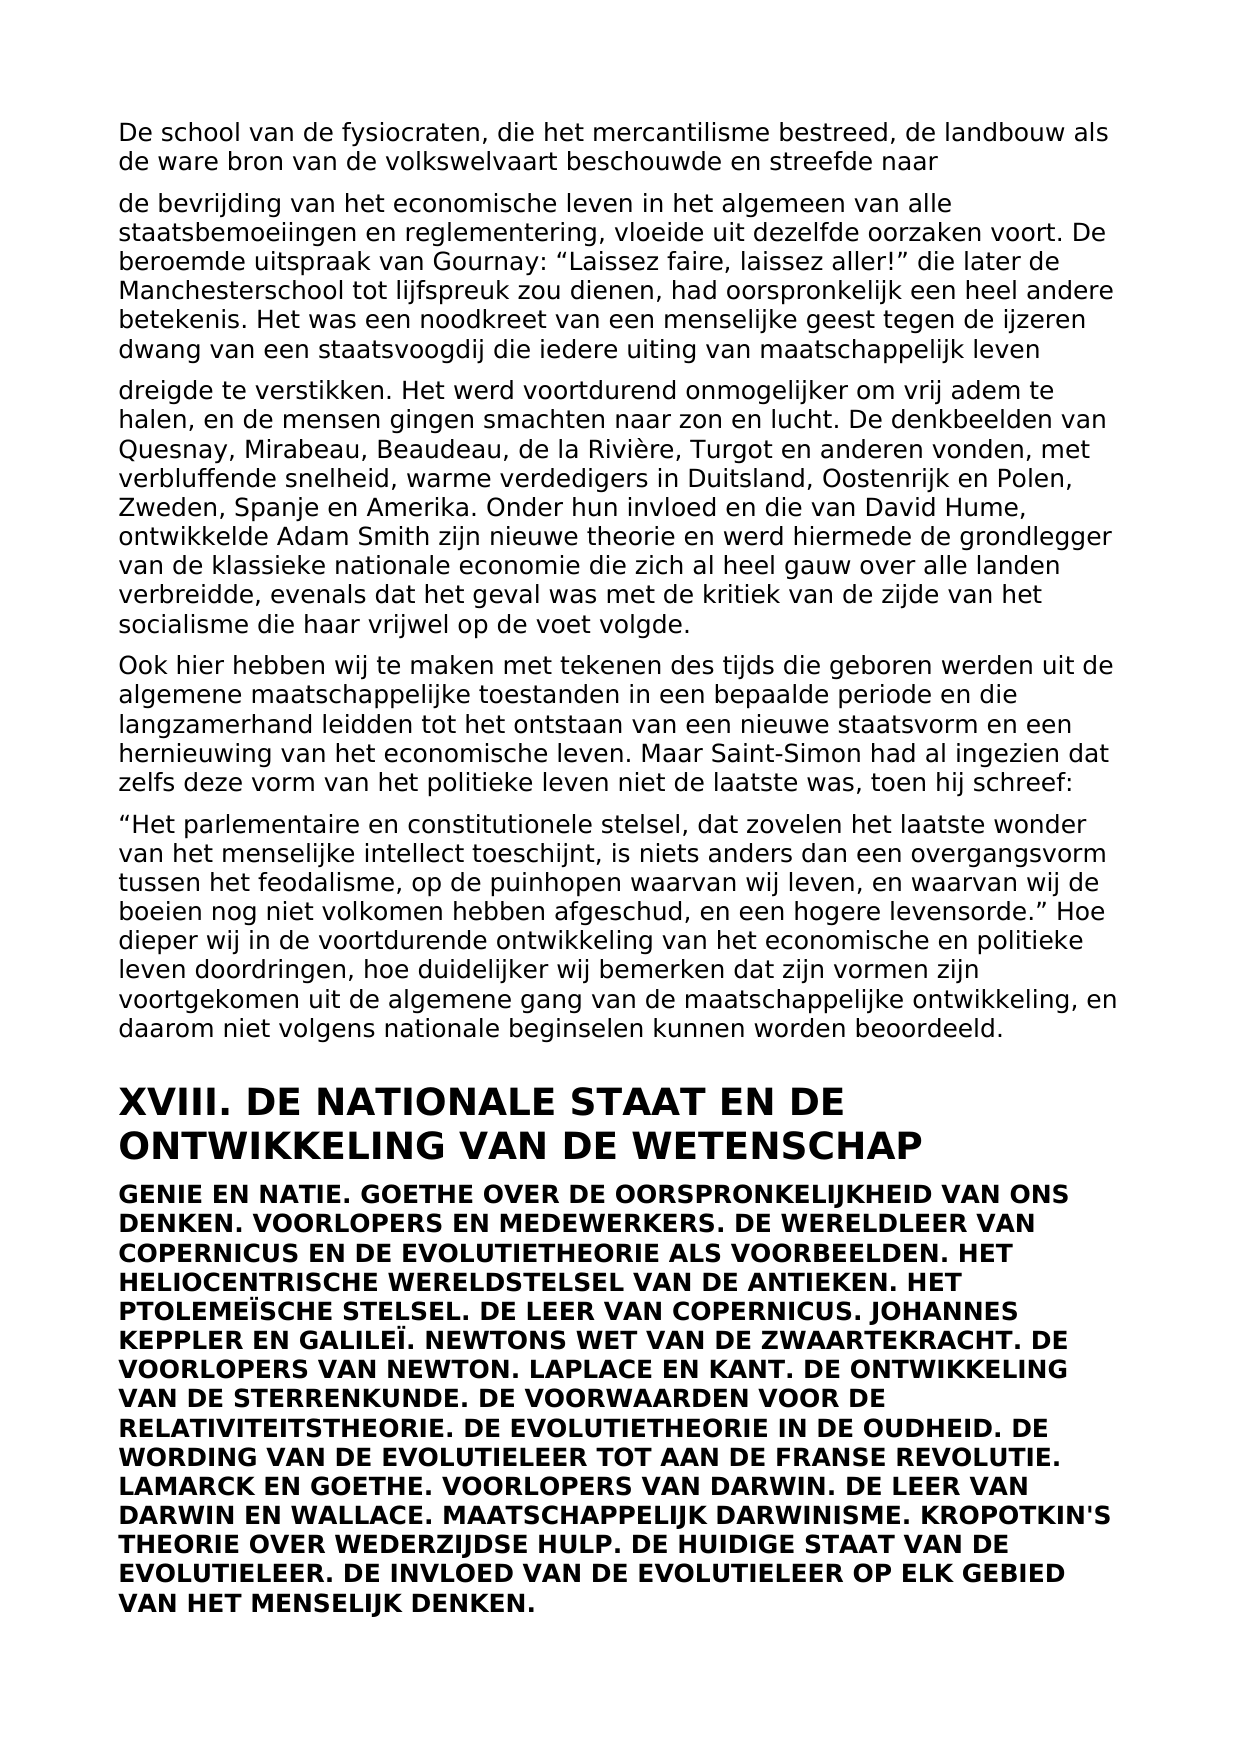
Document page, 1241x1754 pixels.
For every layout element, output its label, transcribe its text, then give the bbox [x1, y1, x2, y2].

subtitle XVIII. DE NATIONALE STAAT EN DE ONTWIKKELING VAN DE WETENSCHAP [118, 1081, 1122, 1168]
text GENIE EN NATIE. GOETHE OVER DE OORSPRONKELIJKHEID VAN ONS DENKEN. VOORLOPERS EN MEDEWERKERS. DE WERELDLEER VAN COPERNICUS EN DE EVOLUTIETHEORIE ALS VOORBEELDEN. HET HELIOCENTRISCHE WERELDSTELSEL VAN DE ANTIEKEN. HET PTOLEMEÏSCHE STELSEL. DE LEER VAN COPERNICUS. JOHANNES KEPPLER EN GALILEÏ. NEWTONS WET VAN DE ZWAARTEKRACHT. DE VOORLOPERS VAN NEWTON. LAPLACE EN KANT. DE ONTWIKKELING VAN DE STERRENKUNDE. DE VOORWAARDEN VOOR DE RELATIVITEITSTHEORIE. DE EVOLUTIETHEORIE IN DE OUDHEID. DE WORDING VAN DE EVOLUTIELEER TOT AAN DE FRANSE REVOLUTIE. LAMARCK EN GOETHE. VOORLOPERS VAN DARWIN. DE LEER VAN DARWIN EN WALLACE. MAATSCHAPPELIJK DARWINISME. KROPOTKIN'S THEORIE OVER WEDERZIJDSE HULP. DE HUIDIGE STAAT VAN DE EVOLUTIELEER. DE INVLOED VAN DE EVOLUTIELEER OP ELK GEBIED VAN HET MENSELIJK DENKEN. [118, 1180, 1122, 1618]
text De school van de fysiocraten, die het mercantilisme bestreed, de landbouw als de ware bron van de volkswelvaart beschouwde en streefde naar [118, 118, 1122, 176]
text dreigde te verstikken. Het werd voortdurend onmogelijker om vrij adem te halen, en de mensen gingen smachten naar zon en lucht. De denkbeelden van Quesnay, Mirabeau, Beaudeau, de la Rivière, Turgot en anderen vonden, met verbluffende snelheid, warme verdedigers in Duitsland, Oostenrijk en Polen, Zweden, Spanje en Amerika. Onder hun invloed en die van David Hume, ontwikkelde Adam Smith zijn nieuwe theorie en werd hiermede de grondlegger van de klassieke nationale economie die zich al heel gauw over alle landen verbreidde, evenals dat het geval was met de kritiek van de zijde van het socialisme die haar vrijwel op de voet volgde. [118, 376, 1122, 639]
text Ook hier hebben wij te maken met tekenen des tijds die geboren werden uit de algemene maatschappelijke toestanden in een bepaalde periode en die langzamerhand leidden tot het ontstaan van een nieuwe staatsvorm en een hernieuwing van het economische leven. Maar Saint-Simon had al ingezien dat zelfs deze vorm van het politieke leven niet de laatste was, toen hij schreef: [118, 651, 1122, 797]
text de bevrijding van het economische leven in het algemeen van alle staatsbemoeiingen en reglementering, vloeide uit dezelfde oorzaken voort. De beroemde uitspraak van Gournay: “Laissez faire, laissez aller!” die later de Manchesterschool tot lijfspreuk zou dienen, had oorspronkelijk een heel andere betekenis. Het was een noodkreet van een menselijke geest tegen de ijzeren dwang van een staatsvoogdij die iedere uiting van maatschappelijk leven [118, 189, 1122, 364]
text “Het parlementaire en constitutionele stelsel, dat zovelen het laatste wonder van het menselijke intellect toeschijnt, is niets anders dan een overgangsvorm tussen het feodalisme, op de puinhopen waarvan wij leven, en waarvan wij de boeien nog niet volkomen hebben afgeschud, en een hogere levensorde.” Hoe dieper wij in de voortdurende ontwikkeling van het economische en politieke leven doordringen, hoe duidelijker wij bemerken dat zijn vormen zijn voortgekomen uit de algemene gang van de maatschappelijke ontwikkeling, en daarom niet volgens nationale beginselen kunnen worden beoordeeld. [118, 810, 1122, 1043]
